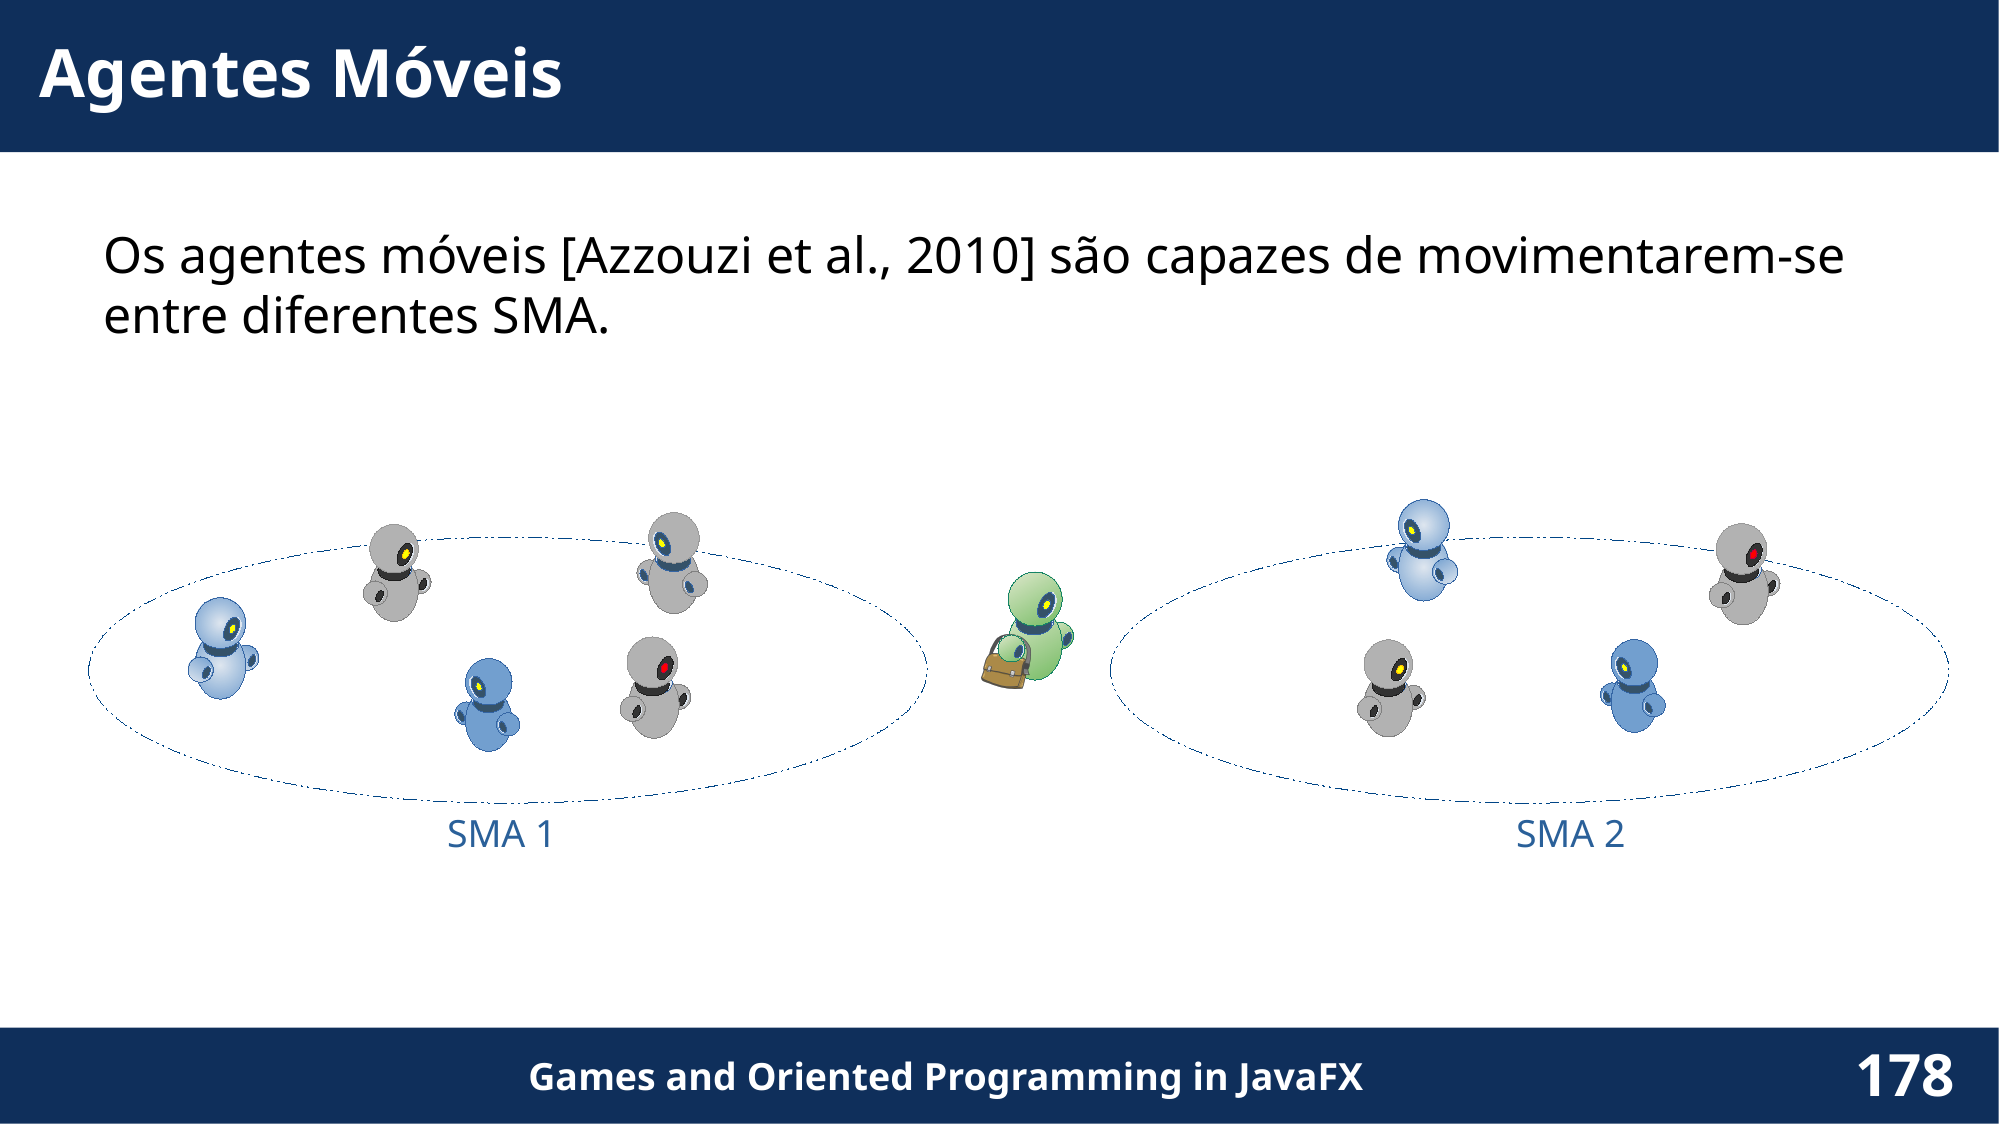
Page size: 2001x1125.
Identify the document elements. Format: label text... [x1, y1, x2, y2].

text_box [1386, 499, 1458, 602]
text_box [1709, 523, 1781, 625]
text_box [620, 636, 691, 739]
text_box [1357, 639, 1426, 737]
text_box [1600, 639, 1666, 733]
text_box [363, 524, 432, 622]
text_box [997, 572, 1074, 681]
text_box Agentes Móveis [25, 23, 1999, 119]
text_box SMA 1 [324, 803, 680, 863]
text_box [188, 597, 259, 700]
text_box [636, 512, 708, 614]
text_box SMA 2 [1393, 803, 1748, 863]
text_box [454, 658, 520, 752]
picture [981, 634, 1031, 689]
text_box Os agentes móveis [Azzouzi et al., 2010] são capazes de movimentarem-se entre diferentes SMA. [88, 216, 1947, 352]
